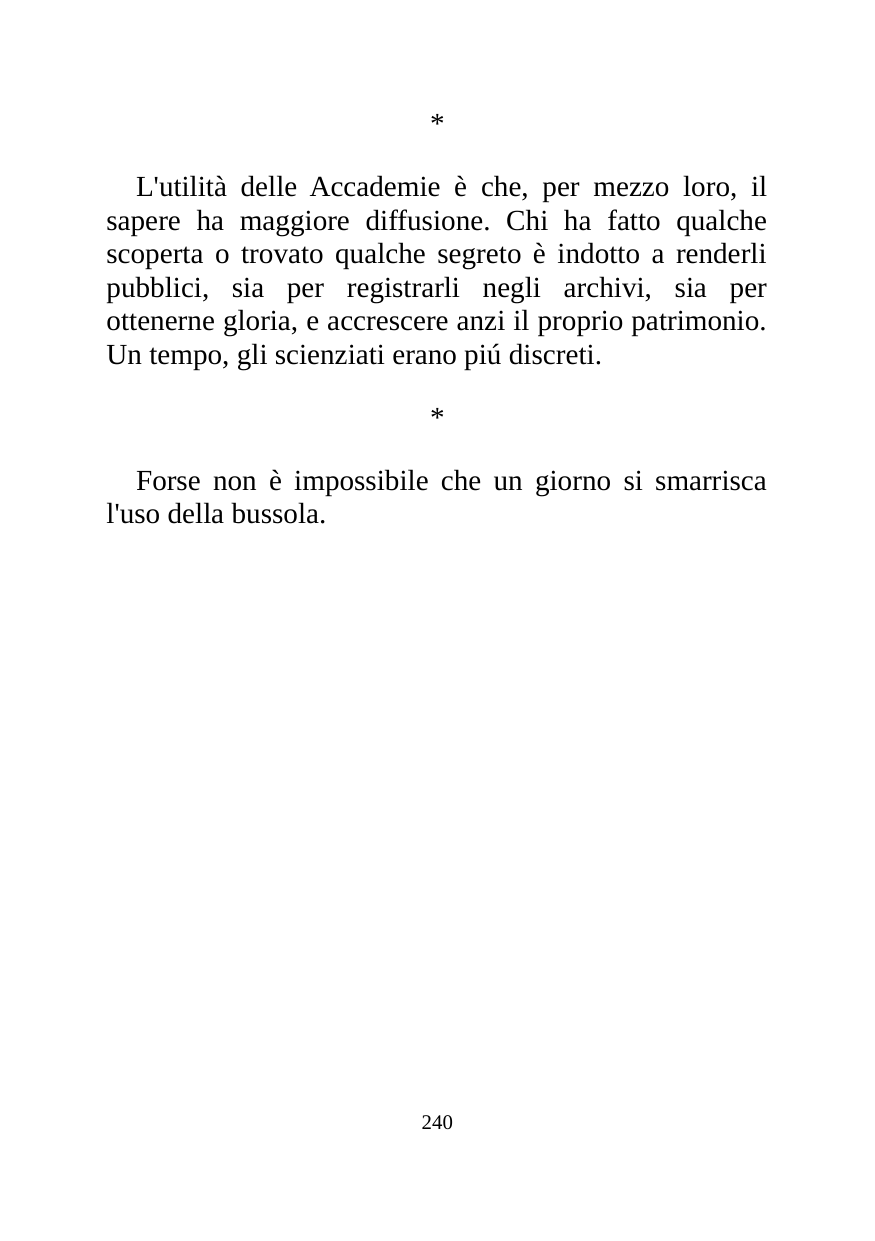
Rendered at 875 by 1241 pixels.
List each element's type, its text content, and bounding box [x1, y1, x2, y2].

text Forse non è impossibile che un giorno si smarrisca l'uso della bussola. [106, 463, 768, 530]
text * [106, 400, 768, 433]
text L'utilità delle Accademie è che, per mezzo loro, il sapere ha maggiore diffusione. Chi ha fatto qualche scoperta o trovato qualche segreto è indotto a renderli pubblici, sia per registrarli negli archivi, sia per ottenerne gloria, e accrescere anzi il proprio patrimonio. Un tempo, gli scienziati erano piú discreti. [106, 169, 768, 371]
text * [106, 106, 768, 140]
